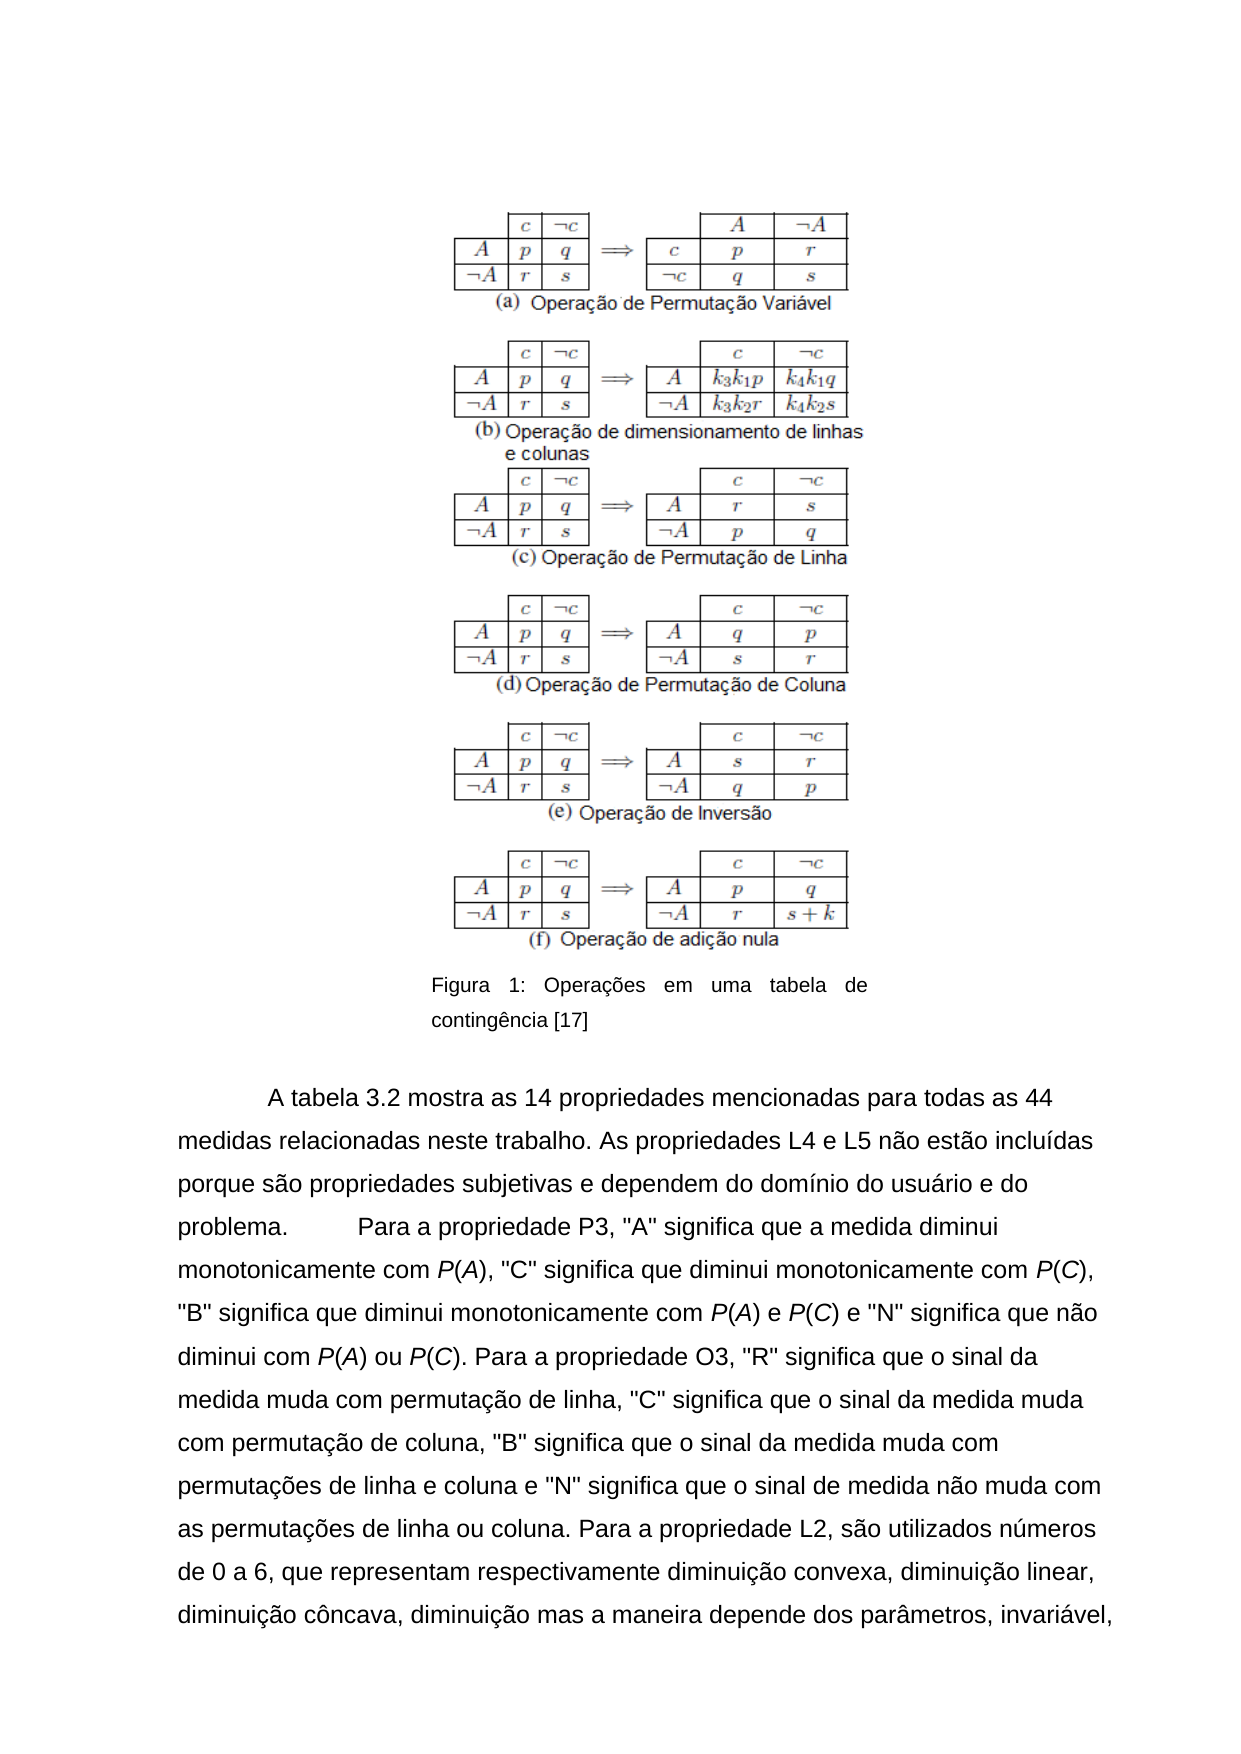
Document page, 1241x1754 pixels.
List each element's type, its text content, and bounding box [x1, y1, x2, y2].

picture [431, 202, 869, 956]
text A tabela 3.2 mostra as 14 propriedades mencionadas para todas as 44 medidas relacionadas neste trabalho. As propriedades L4 e L5 não estão incluídas porque são propriedades subjetivas e dependem do domínio do usuário e do problema. Para a propriedade P3, "A" significa que a medida diminui monotonicamente com P(A), "C" significa que diminui monotonicamente com P(C), "B" significa que diminui monotonicamente com P(A) e P(C) e "N" significa que não diminui com P(A) ou P(C). Para a propriedade O3, "R" significa que o sinal da medida muda com permutação de linha, "C" significa que o sinal da medida muda com permutação de coluna, "B" significa que o sinal da medida muda com permutações de linha e coluna e "N" significa que o sinal de medida não muda com as permutações de linha ou coluna. Para a propriedade L2, são utilizados números de 0 a 6, que representam respectivamente diminuição convexa, diminuição linear, diminuição côncava, diminuição mas a maneira depende dos parâmetros, invariável, [177, 1083, 1122, 1629]
text Figura 1: Operações em uma tabela de contingência [17] [431, 956, 868, 1032]
